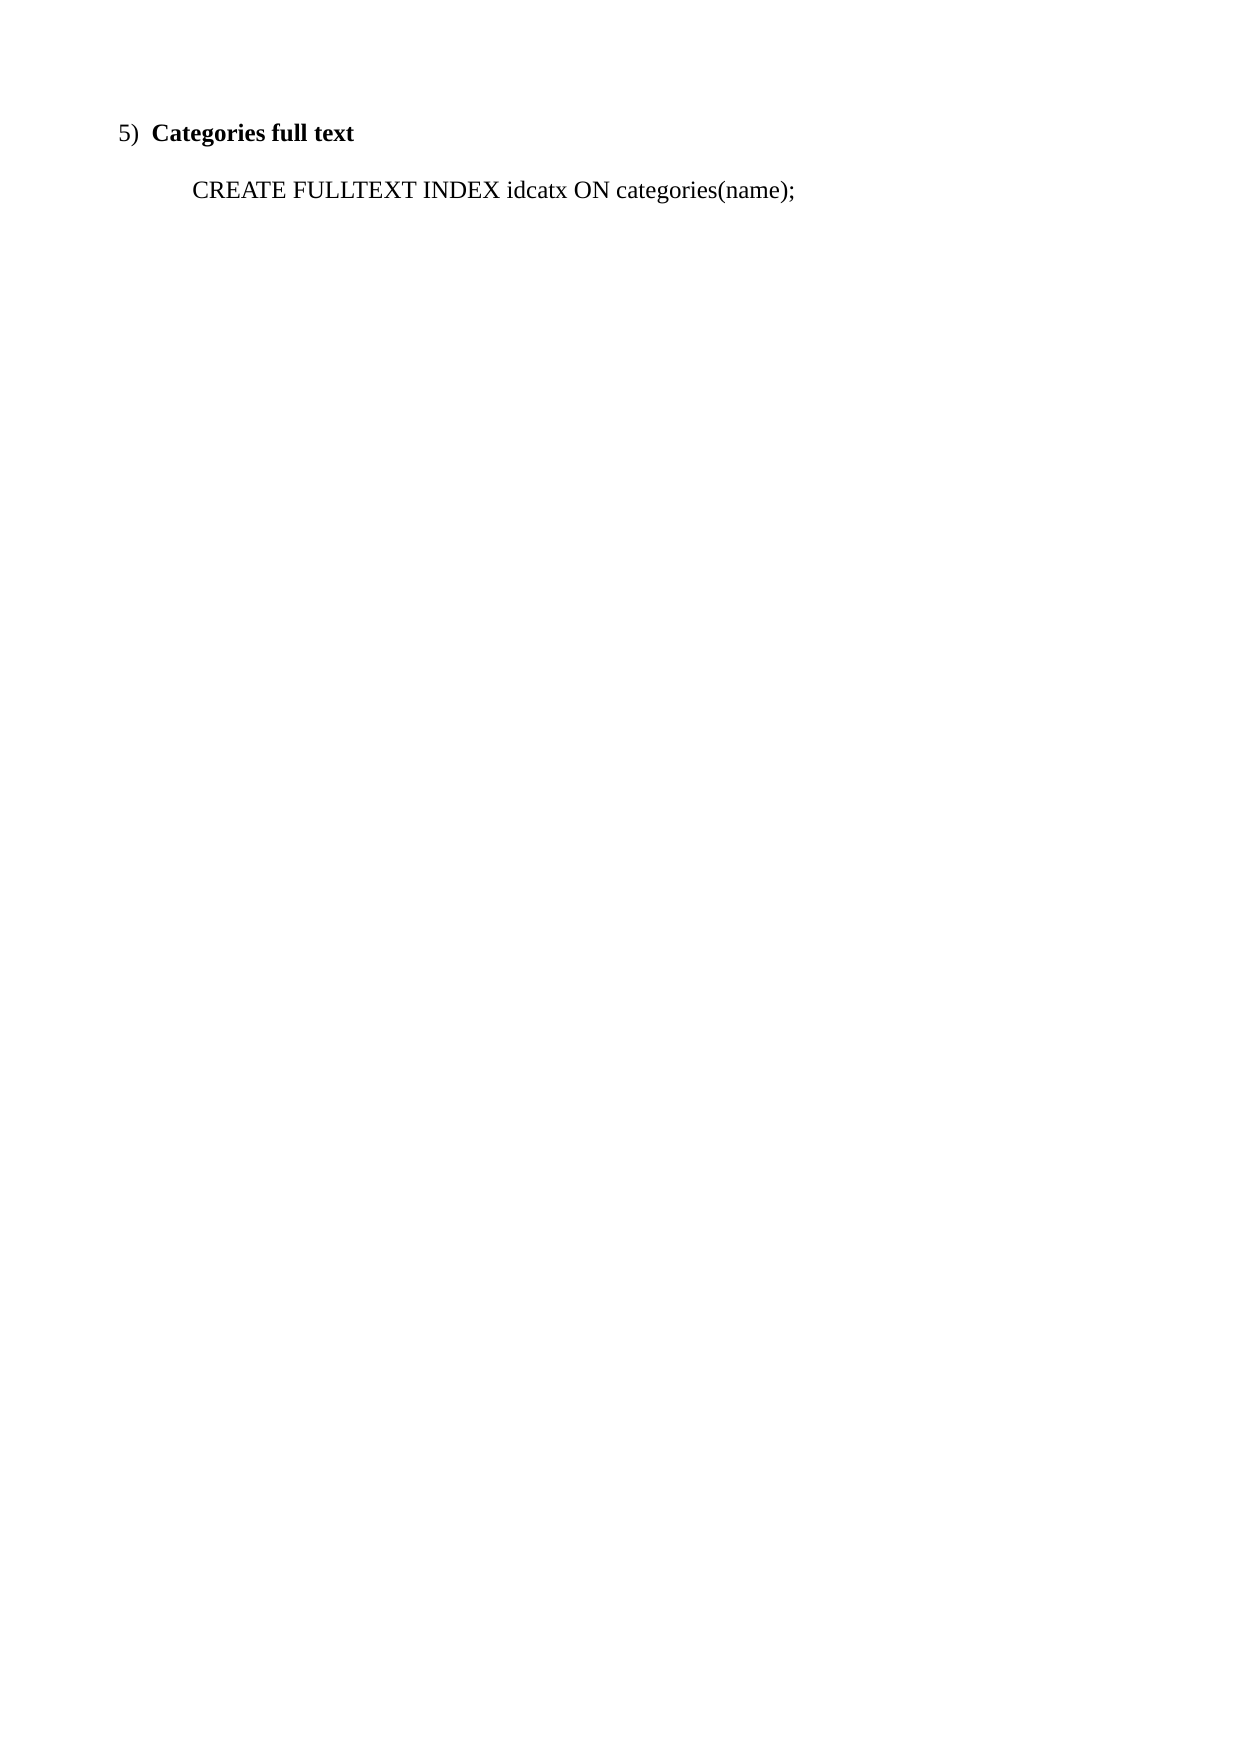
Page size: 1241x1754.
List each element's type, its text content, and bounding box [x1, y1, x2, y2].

text CREATE FULLTEXT INDEX idcatx ON categories(name); [118, 176, 1122, 204]
text 5) Categories full text [118, 118, 1122, 147]
